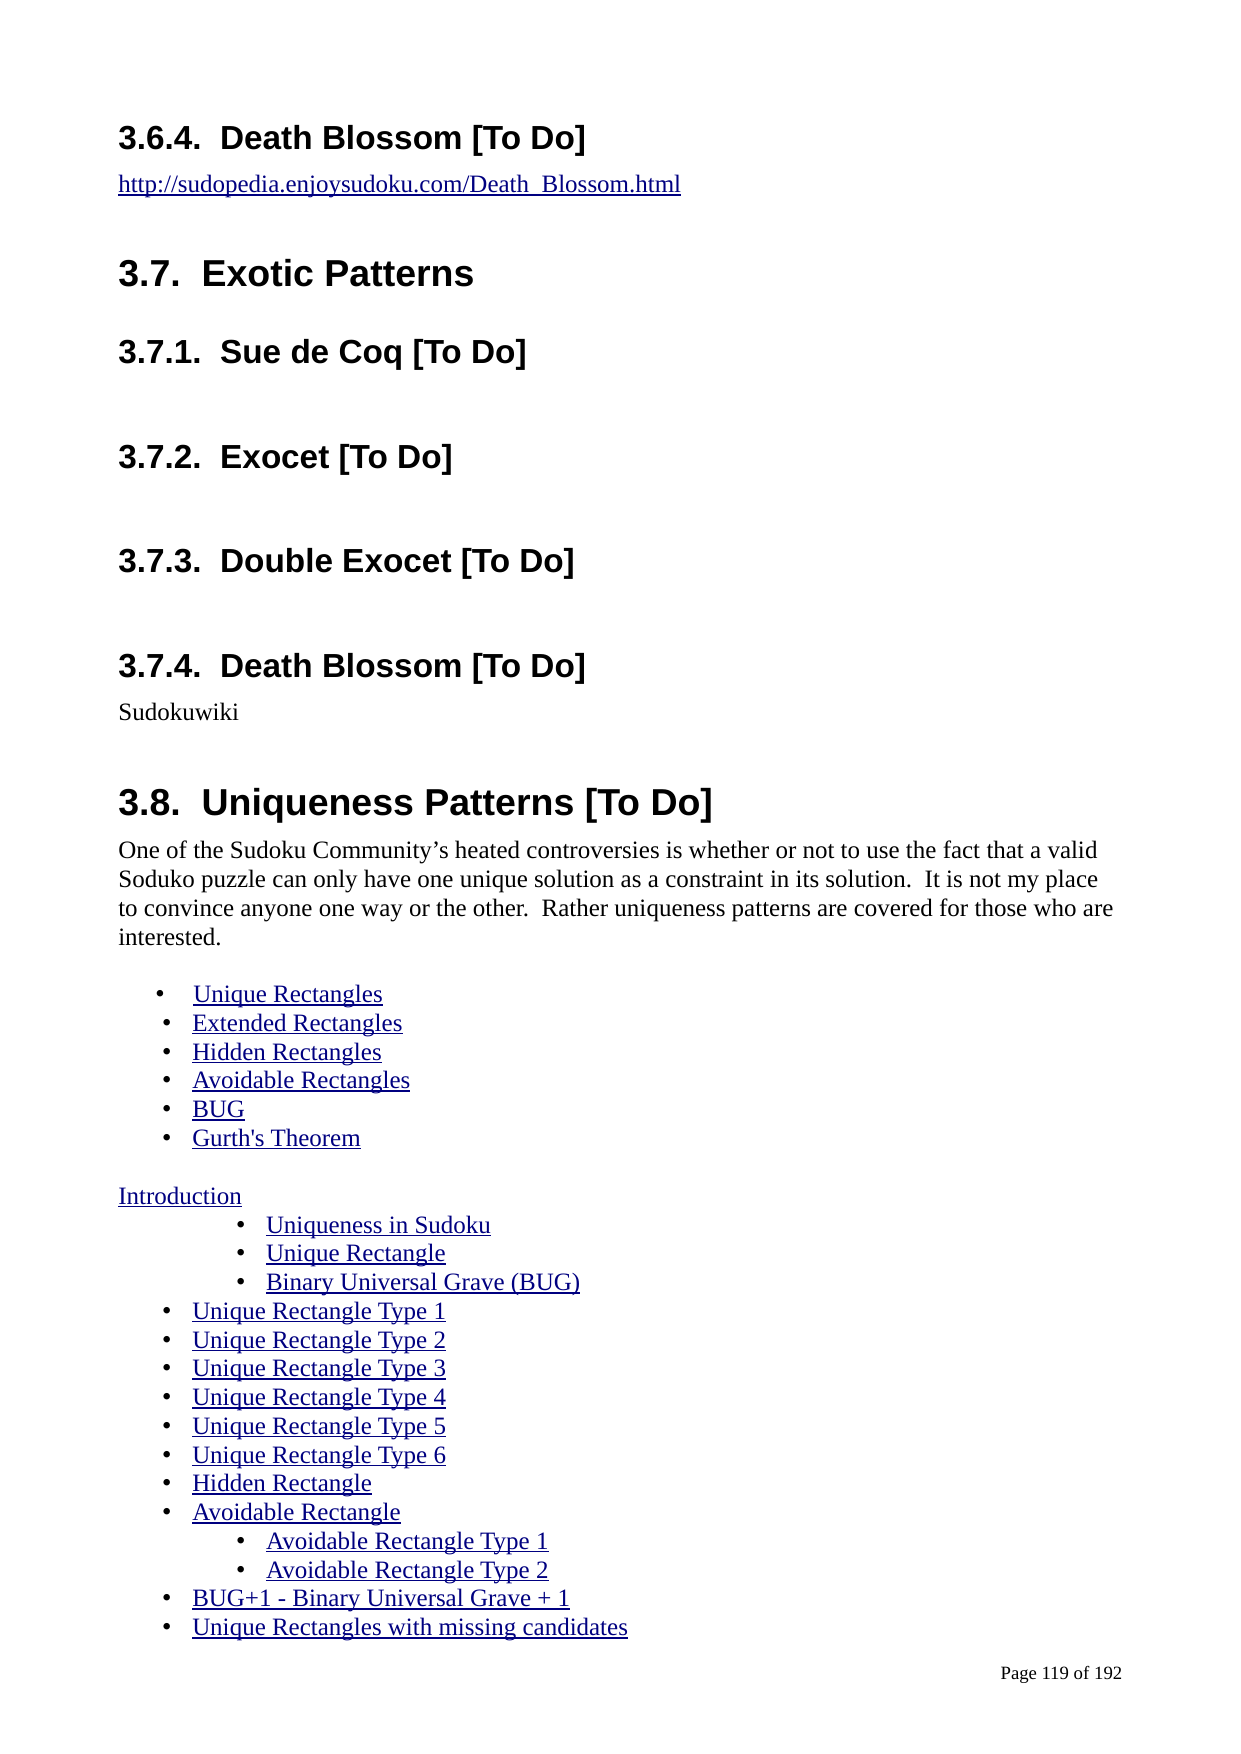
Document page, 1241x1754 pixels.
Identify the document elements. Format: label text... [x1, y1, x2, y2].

text One of the Sudoku Community’s heated controversies is whether or not to use the fact that a valid Soduko puzzle can only have one unique solution as a constraint in its solution. It is not my place to convince anyone one way or the other. Rather uniqueness patterns are covered for those who are interested. [118, 835, 1122, 950]
list BUG [162, 1094, 1122, 1123]
list Unique Rectangles [156, 979, 1122, 1008]
list Unique Rectangle [236, 1238, 1122, 1267]
subtitle Death Blossom [To Do] [118, 118, 1122, 157]
list Hidden Rectangle [162, 1468, 1122, 1497]
list Avoidable Rectangle Type 1 [236, 1526, 1122, 1555]
subtitle Exotic Patterns [118, 252, 1122, 295]
list Unique Rectangles with missing candidates [162, 1612, 1122, 1641]
list Unique Rectangle Type 4 [162, 1382, 1122, 1411]
text Sudokuwiki [118, 697, 1122, 726]
list Unique Rectangle Type 3 [162, 1353, 1122, 1382]
list Binary Universal Grave (BUG) [236, 1267, 1122, 1296]
subtitle Uniqueness Patterns [To Do] [118, 780, 1122, 823]
list Hidden Rectangles [162, 1037, 1122, 1065]
subtitle Death Blossom [To Do] [118, 646, 1122, 685]
list Avoidable Rectangles [162, 1065, 1122, 1094]
list Avoidable Rectangle Type 2 [236, 1555, 1122, 1583]
list Uniqueness in Sudoku [236, 1210, 1122, 1238]
subtitle Exocet [To Do] [118, 437, 1122, 475]
list Unique Rectangle Type 2 [162, 1325, 1122, 1353]
text Introduction [118, 1181, 1122, 1210]
list BUG+1 - Binary Universal Grave + 1 [162, 1583, 1122, 1612]
text http://sudopedia.enjoysudoku.com/Death_Blossom.html [118, 169, 1122, 198]
list Unique Rectangle Type 1 [162, 1296, 1122, 1325]
list Extended Rectangles [162, 1008, 1122, 1037]
subtitle Sue de Coq [To Do] [118, 332, 1122, 371]
list Gurth's Theorem [162, 1123, 1122, 1152]
list Unique Rectangle Type 5 [162, 1411, 1122, 1440]
subtitle Double Exocet [To Do] [118, 542, 1122, 580]
list Unique Rectangle Type 6 [162, 1440, 1122, 1468]
list Avoidable Rectangle [162, 1497, 1122, 1526]
